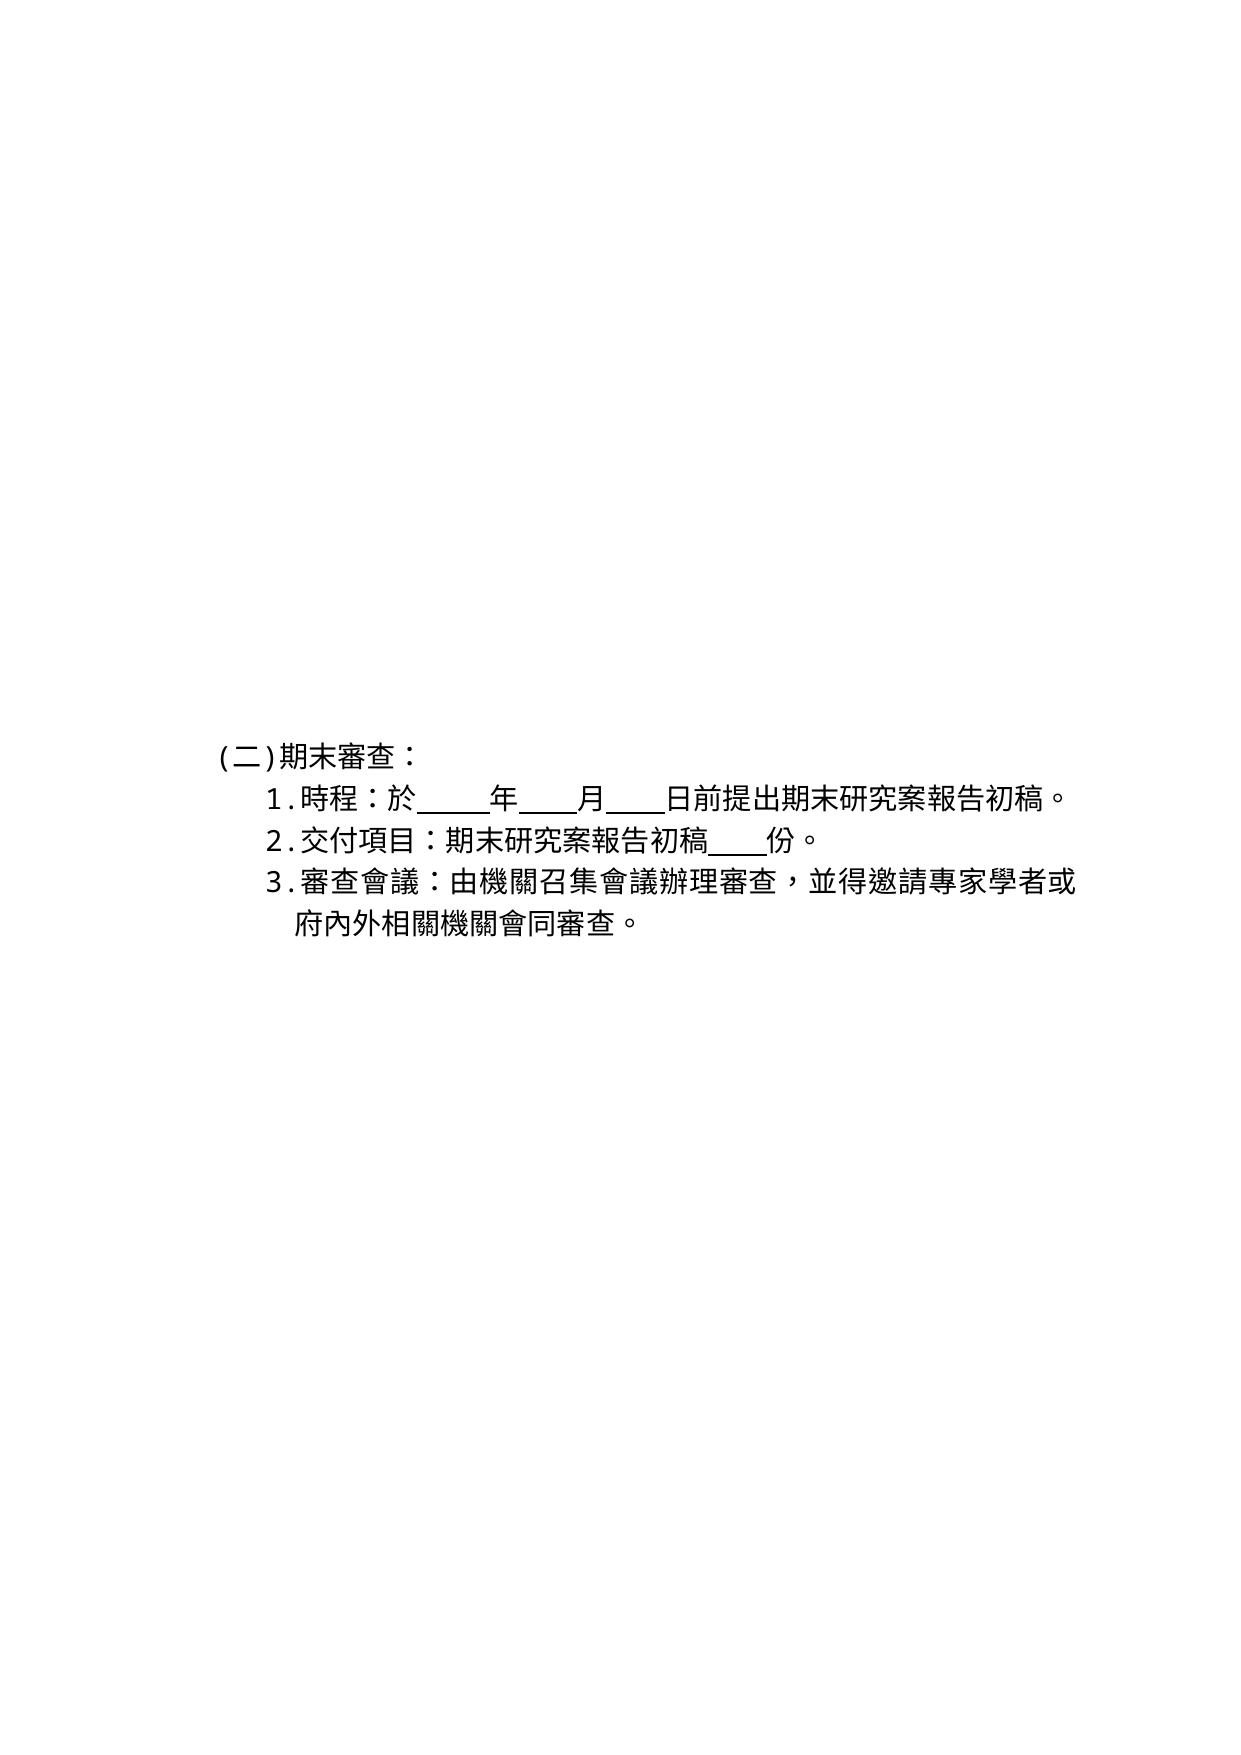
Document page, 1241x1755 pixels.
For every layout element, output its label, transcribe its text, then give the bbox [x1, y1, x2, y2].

text (二)期末審查： [215, 714, 1093, 776]
text 3.審查會議：由機關召集會議辦理審查，並得邀請專家學者或府內外相關機關會同審查。 [265, 859, 1077, 943]
text 2.交付項目：期末研究案報告初稿 份。 [265, 818, 1077, 859]
text 1.時程：於 年 月 日前提出期末研究案報告初稿。 [265, 776, 1077, 818]
